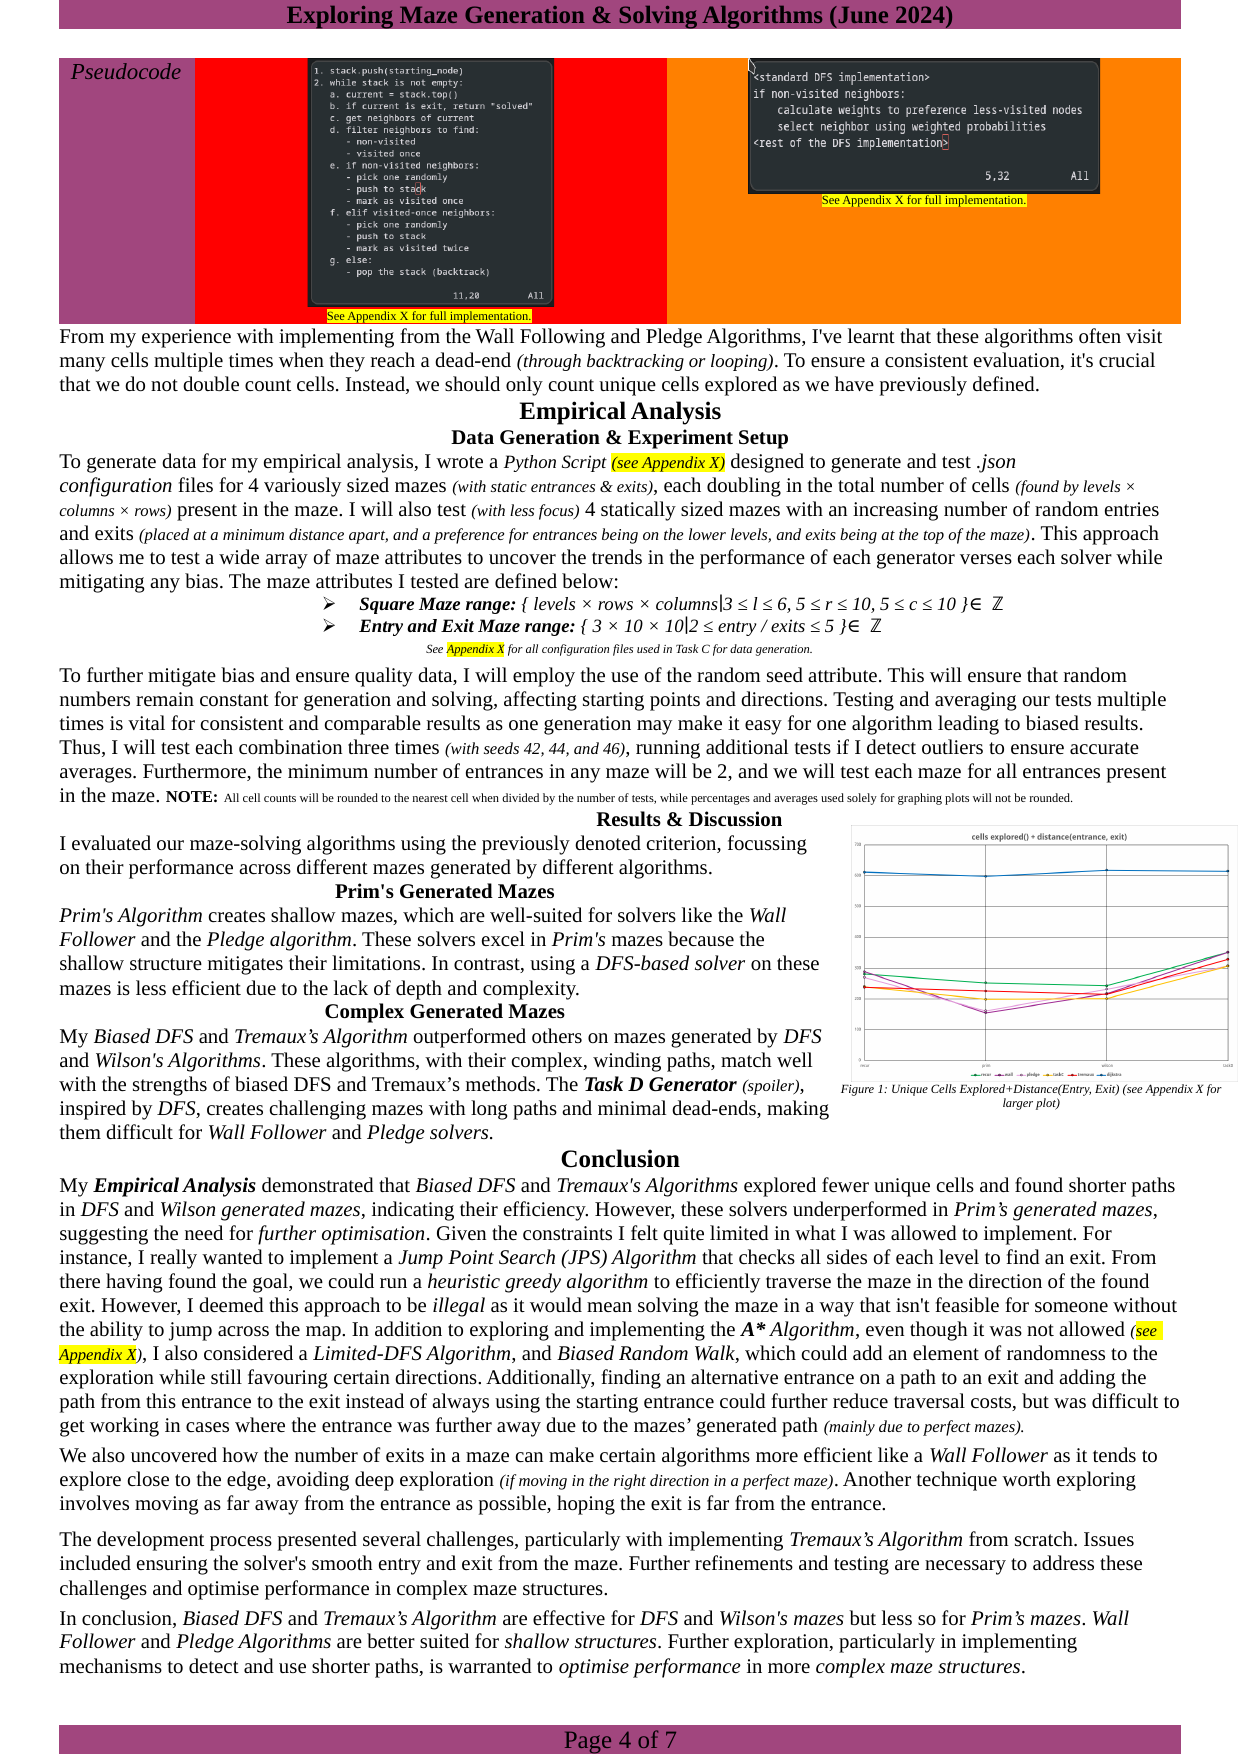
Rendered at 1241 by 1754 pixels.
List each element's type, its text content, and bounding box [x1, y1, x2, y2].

picture [748, 58, 1101, 194]
text In conclusion, Biased DFS and Tremaux’s Algorithm are effective for DFS and Wilson's mazes but less so for Prim’s mazes. Wall Follower and Pledge Algorithms are better suited for shallow structures. Further exploration, particularly in implementing mechanisms to detect and use shorter paths, is warranted to optimise performance in more complex maze structures. [59, 1605, 1181, 1678]
subtitle Data Generation & Experiment Setup [59, 425, 1181, 449]
table_cell Pseudocode [59, 58, 195, 324]
text We also uncovered how the number of exits in a maze can make certain algorithms more efficient like a Wall Follower as it tends to explore close to the edge, avoiding deep exploration (if moving in the right direction in a perfect maze). Another technique worth exploring involves moving as far away from the entrance as possible, hoping the exit is far from the entrance. [59, 1443, 1181, 1515]
text Prim's Algorithm creates shallow mazes, which are well-suited for solvers like the Wall Follower and the Pledge algorithm. These solvers excel in Prim's mazes because the shallow structure mitigates their limitations. In contrast, using a DFS-based solver on these mazes is less efficient due to the lack of depth and complexity. [59, 903, 830, 999]
text The development process presented several challenges, particularly with implementing Tremaux’s Algorithm from scratch. Issues included ensuring the solver's smooth entry and exit from the maze. Further refinements and testing are necessary to address these challenges and optimise performance in complex maze structures. [59, 1527, 1181, 1599]
text To further mitigate bias and ensure quality data, I will employ the use of the random seed attribute. This will ensure that random numbers remain constant for generation and solving, affecting starting points and directions. Testing and averaging our tests multiple times is vital for consistent and comparable results as one generation may make it easy for one algorithm leading to biased results. Thus, I will test each combination three times (with seeds 42, 44, and 46), running additional tests if I detect outliers to ensure accurate averages. Furthermore, the minimum number of entrances in any maze will be 2, and we will test each maze for all entrances present in the maze. NOTE: All cell counts will be rounded to the nearest cell when divided by the number of tests, while percentages and averages used solely for graphing plots will not be rounded. [59, 663, 1181, 807]
text configuration files for 4 variously sized mazes (with static entrances & exits), each doubling in the total number of cells (found by levels × columns × rows) present in the maze. I will also test (with less focus) 4 statically sized mazes with an increasing number of random entries and exits (placed at a minimum distance apart, and a preference for entrances being on the lower levels, and exits being at the top of the maze). This approach allows me to test a wide array of maze attributes to uncover the trends in the performance of each generator verses each solver while mitigating any bias. The maze attributes I tested are defined below: [59, 473, 1181, 593]
text My Biased DFS and Tremaux’s Algorithm outperformed others on mazes generated by DFS and Wilson's Algorithms. These algorithms, with their complex, winding paths, match well with the strengths of biased DFS and Tremaux’s methods. The Task D Generator (spoiler), inspired by DFS, creates challenging mazes with long paths and minimal dead-ends, making them difficult for Wall Follower and Pledge solvers. [59, 1023, 1181, 1144]
table_cell See Appendix X for full implementation. [667, 58, 1181, 324]
text To generate data for my empirical analysis, I wrote a Python Script (see Appendix X) designed to generate and test .json [59, 449, 1181, 473]
text I evaluated our maze-solving algorithms using the previously denoted criterion, focussing on their performance across different mazes generated by different algorithms. [59, 831, 830, 879]
table_cell See Appendix X for full implementation. [195, 58, 667, 324]
text My Empirical Analysis demonstrated that Biased DFS and Tremaux's Algorithms explored fewer unique cells and found shorter paths in DFS and Wilson generated mazes, indicating their efficiency. However, these solvers underperformed in Prim’s generated mazes, suggesting the need for further optimisation. Given the constraints I felt quite limited in what I was allowed to implement. For instance, I really wanted to implement a Jump Point Search (JPS) Algorithm that checks all sides of each level to find an exit. From there having found the goal, we could run a heuristic greedy algorithm to efficiently traverse the maze in the direction of the found exit. However, I deemed this approach to be illegal as it would mean solving the maze in a way that isn't feasible for someone without the ability to jump across the map. In addition to exploring and implementing the A* Algorithm, even though it was not allowed (see Appendix X), I also considered a Limited-DFS Algorithm, and Biased Random Walk, which could add an element of randomness to the exploration while still favouring certain directions. Additionally, finding an alternative entrance on a path to an exit and adding the path from this entrance to the exit instead of always using the starting entrance could further reduce traversal costs, but was difficult to get working in cases where the entrance was further away due to the mazes’ generated path (mainly due to perfect mazes). [59, 1173, 1181, 1437]
picture [851, 825, 1238, 1082]
text See Appendix X for all configuration files used in Task C for data generation. [59, 642, 1181, 657]
text Complex Generated Mazes [59, 999, 830, 1023]
list Square Maze range: { levels × rows × columns∣3 ≤ l ≤ 6, 5 ≤ r ≤ 10, 5 ≤ c ≤ 10 }∈ ℤ [322, 593, 1181, 615]
text Figure 1: Unique Cells Explored+Distance(Entry, Exit) (see Appendix X for larger plot) [830, 825, 1233, 1110]
subtitle Empirical Analysis [59, 396, 1181, 425]
picture [307, 58, 555, 307]
subtitle Conclusion [59, 1144, 1181, 1173]
text Prim's Generated Mazes [59, 879, 830, 903]
text From my experience with implementing from the Wall Following and Pledge Algorithms, I've learnt that these algorithms often visit many cells multiple times when they reach a dead-end (through backtracking or looping). To ensure a consistent evaluation, it's crucial that we do not double count cells. Instead, we should only count unique cells explored as we have previously defined. [59, 324, 1181, 396]
subtitle Results & Discussion [59, 807, 1233, 831]
list Entry and Exit Maze range: { 3 × 10 × 10∣2 ≤ entry / exits ≤ 5 }∈ ℤ [322, 615, 1181, 636]
